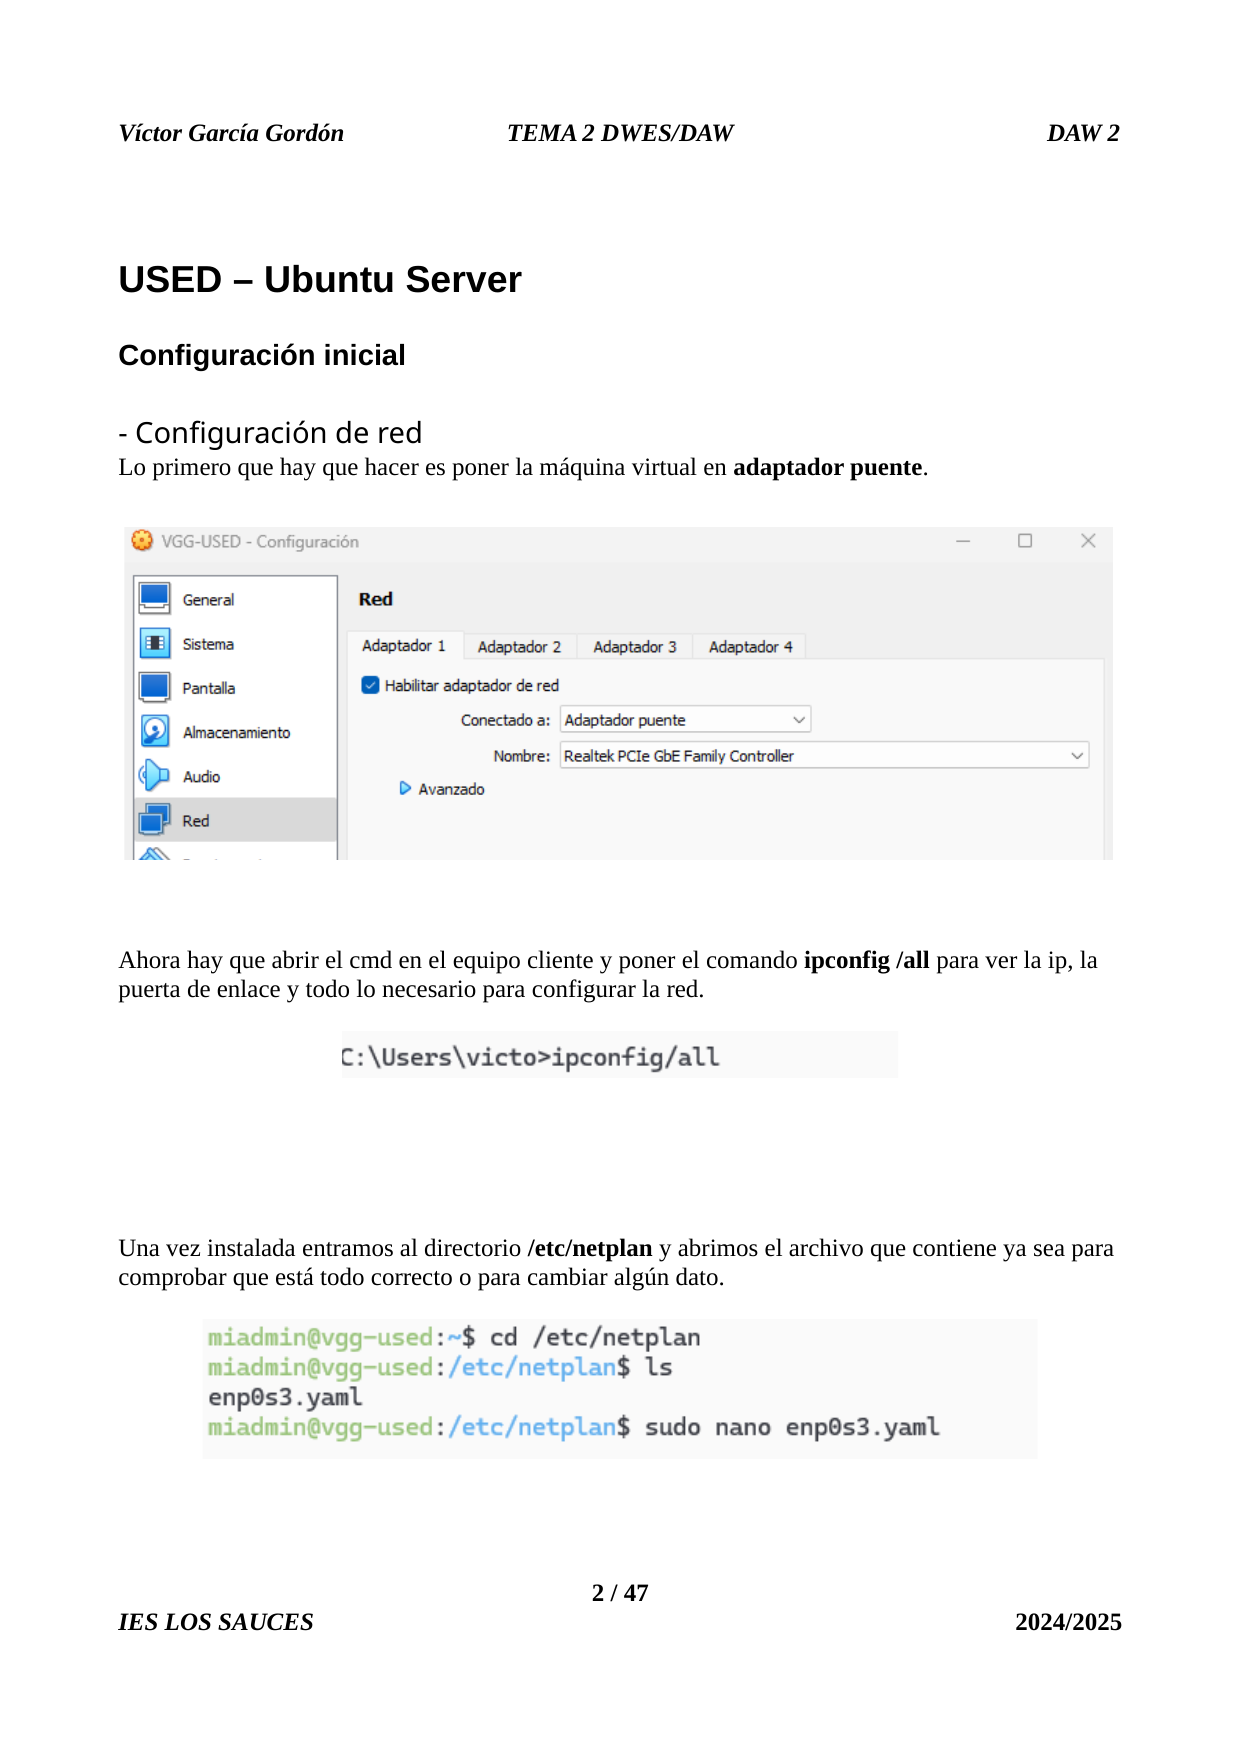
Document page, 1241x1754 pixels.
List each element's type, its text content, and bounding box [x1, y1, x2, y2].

picture [124, 527, 1113, 860]
subtitle Configuración inicial [118, 338, 1122, 371]
text - Configuración de red [118, 412, 1122, 452]
subtitle USED – Ubuntu Server [118, 257, 1122, 300]
text Ahora hay que abrir el cmd en el equipo cliente y poner el comando ipconfig /all para ver la ip, la puerta de enlace y todo lo necesario para configurar la red. [118, 946, 1122, 1003]
picture [342, 1031, 899, 1078]
picture [202, 1319, 1038, 1459]
text Una vez instalada entramos al directorio /etc/netplan y abrimos el archivo que contiene ya sea para comprobar que está todo correcto o para cambiar algún dato. [118, 1233, 1122, 1291]
text Lo primero que hay que hacer es poner la máquina virtual en adaptador puente. [118, 452, 1122, 481]
